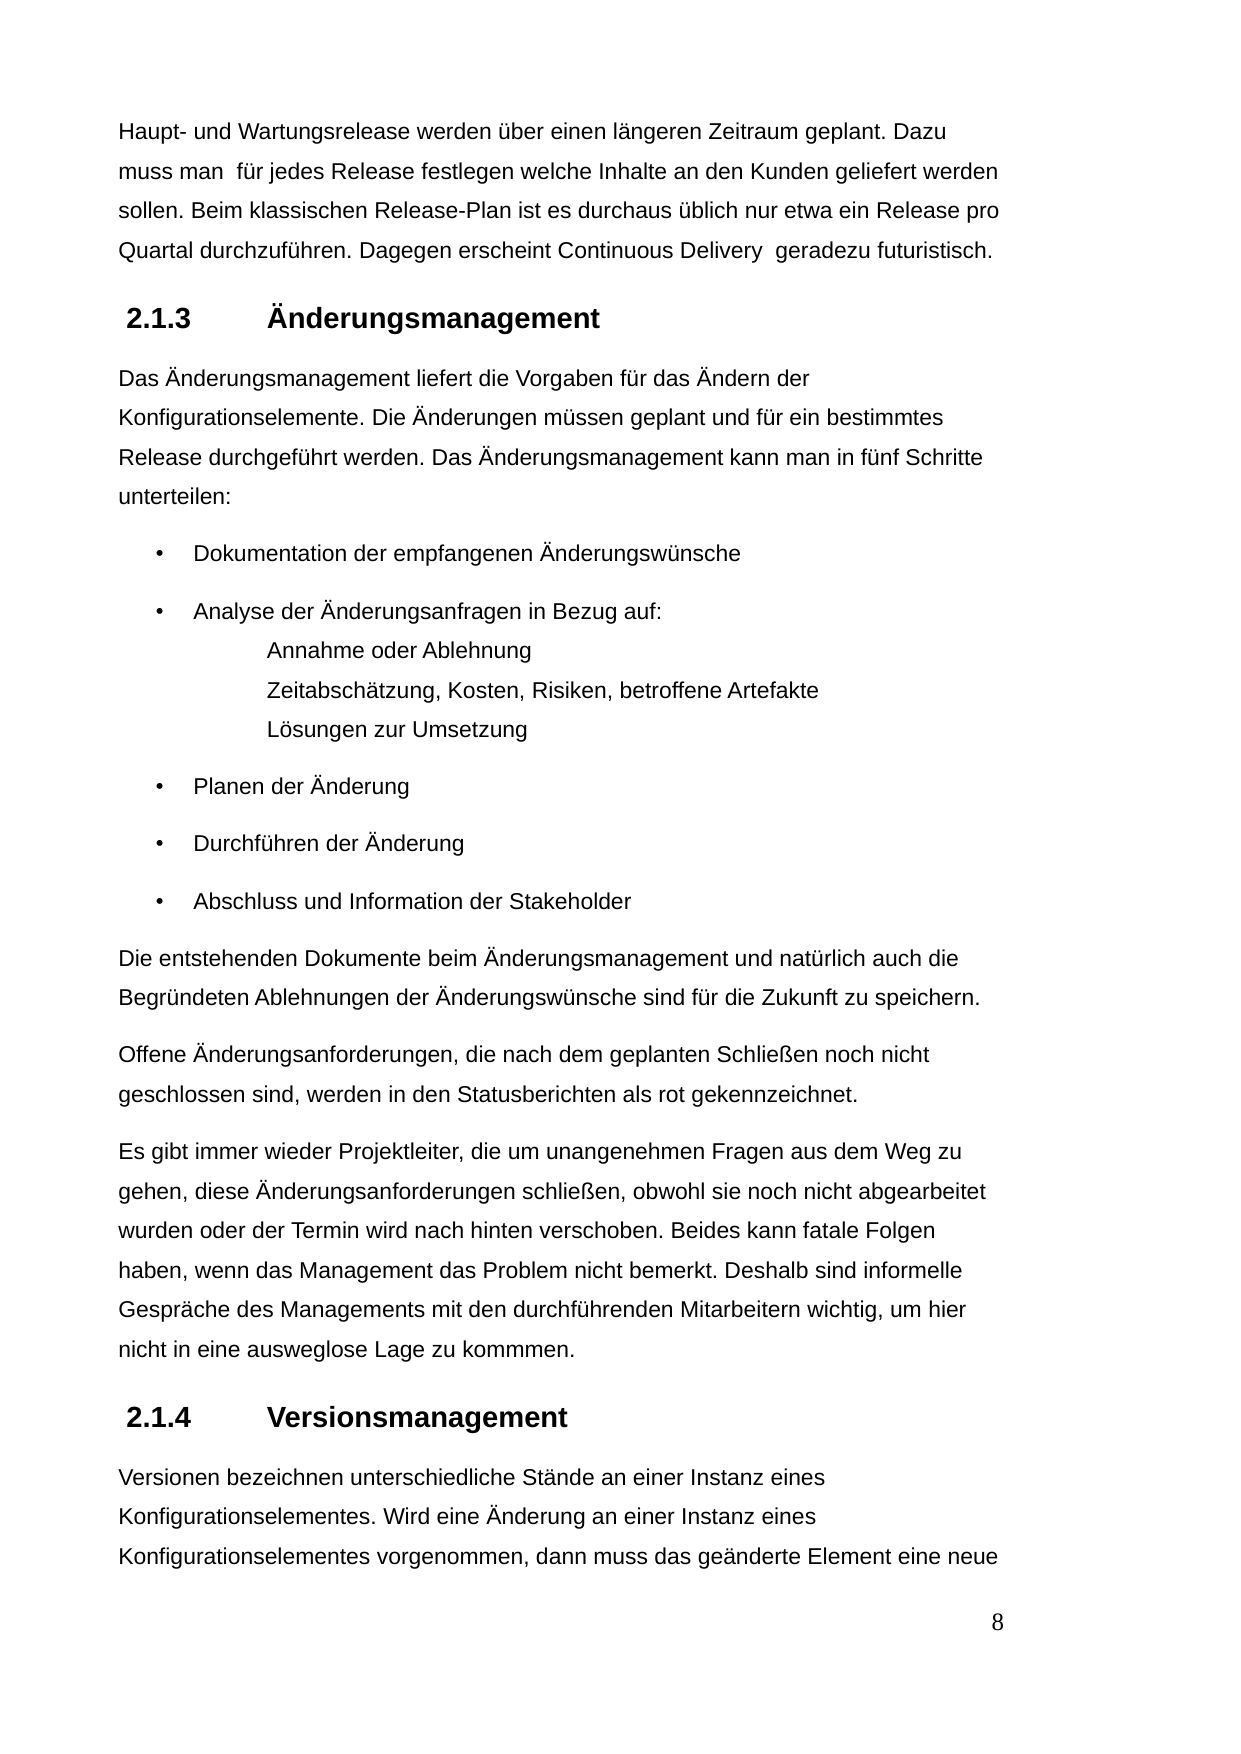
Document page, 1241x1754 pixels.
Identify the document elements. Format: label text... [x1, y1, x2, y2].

text Versionen bezeichnen unterschiedliche Stände an einer Instanz eines Konfigurationselementes. Wird eine Änderung an einer Instanz eines Konfigurationselementes vorgenommen, dann muss das geänderte Element eine neue [118, 1464, 1004, 1569]
list Analyse der Änderungsanfragen in Bezug auf: Annahme oder Ablehnung Zeitabschätzung, Kosten, Risiken, betroffene Artefakte Lösungen zur Umsetzung [156, 598, 1004, 742]
text Offene Änderungsanforderungen, die nach dem geplanten Schließen noch nicht geschlossen sind, werden in den Statusberichten als rot gekennzeichnet. [118, 1041, 1004, 1107]
text Die entstehenden Dokumente beim Änderungsmanagement und natürlich auch die Begründeten Ablehnungen der Änderungswünsche sind für die Zukunft zu speichern. [118, 945, 1004, 1011]
list Abschluss und Information der Stakeholder [156, 888, 1004, 914]
list Dokumentation der empfangenen Änderungswünsche [156, 540, 1004, 567]
list Durchführen der Änderung [156, 830, 1004, 857]
list Planen der Änderung [156, 773, 1004, 799]
text Haupt- und Wartungsrelease werden über einen längeren Zeitraum geplant. Dazu muss man für jedes Release festlegen welche Inhalte an den Kunden geliefert werden sollen. Beim klassischen Release-Plan ist es durchaus üblich nur etwa ein Release pro Quartal durchzuführen. Dagegen erscheint Continuous Delivery geradezu futuristisch. [118, 118, 1004, 263]
subtitle Versionsmanagement [118, 1400, 1004, 1433]
text Es gibt immer wieder Projektleiter, die um unangenehmen Fragen aus dem Weg zu gehen, diese Änderungsanforderungen schließen, obwohl sie noch nicht abgearbeitet wurden oder der Termin wird nach hinten verschoben. Beides kann fatale Folgen haben, wenn das Management das Problem nicht bemerkt. Deshalb sind informelle Gespräche des Managements mit den durchführenden Mitarbeitern wichtig, um hier nicht in eine ausweglose Lage zu kommmen. [118, 1138, 1004, 1362]
subtitle Änderungsmanagement [118, 301, 1004, 334]
text Das Änderungsmanagement liefert die Vorgaben für das Ändern der Konfigurationselemente. Die Änderungen müssen geplant und für ein bestimmtes Release durchgeführt werden. Das Änderungsmanagement kann man in fünf Schritte unterteilen: [118, 365, 1004, 509]
